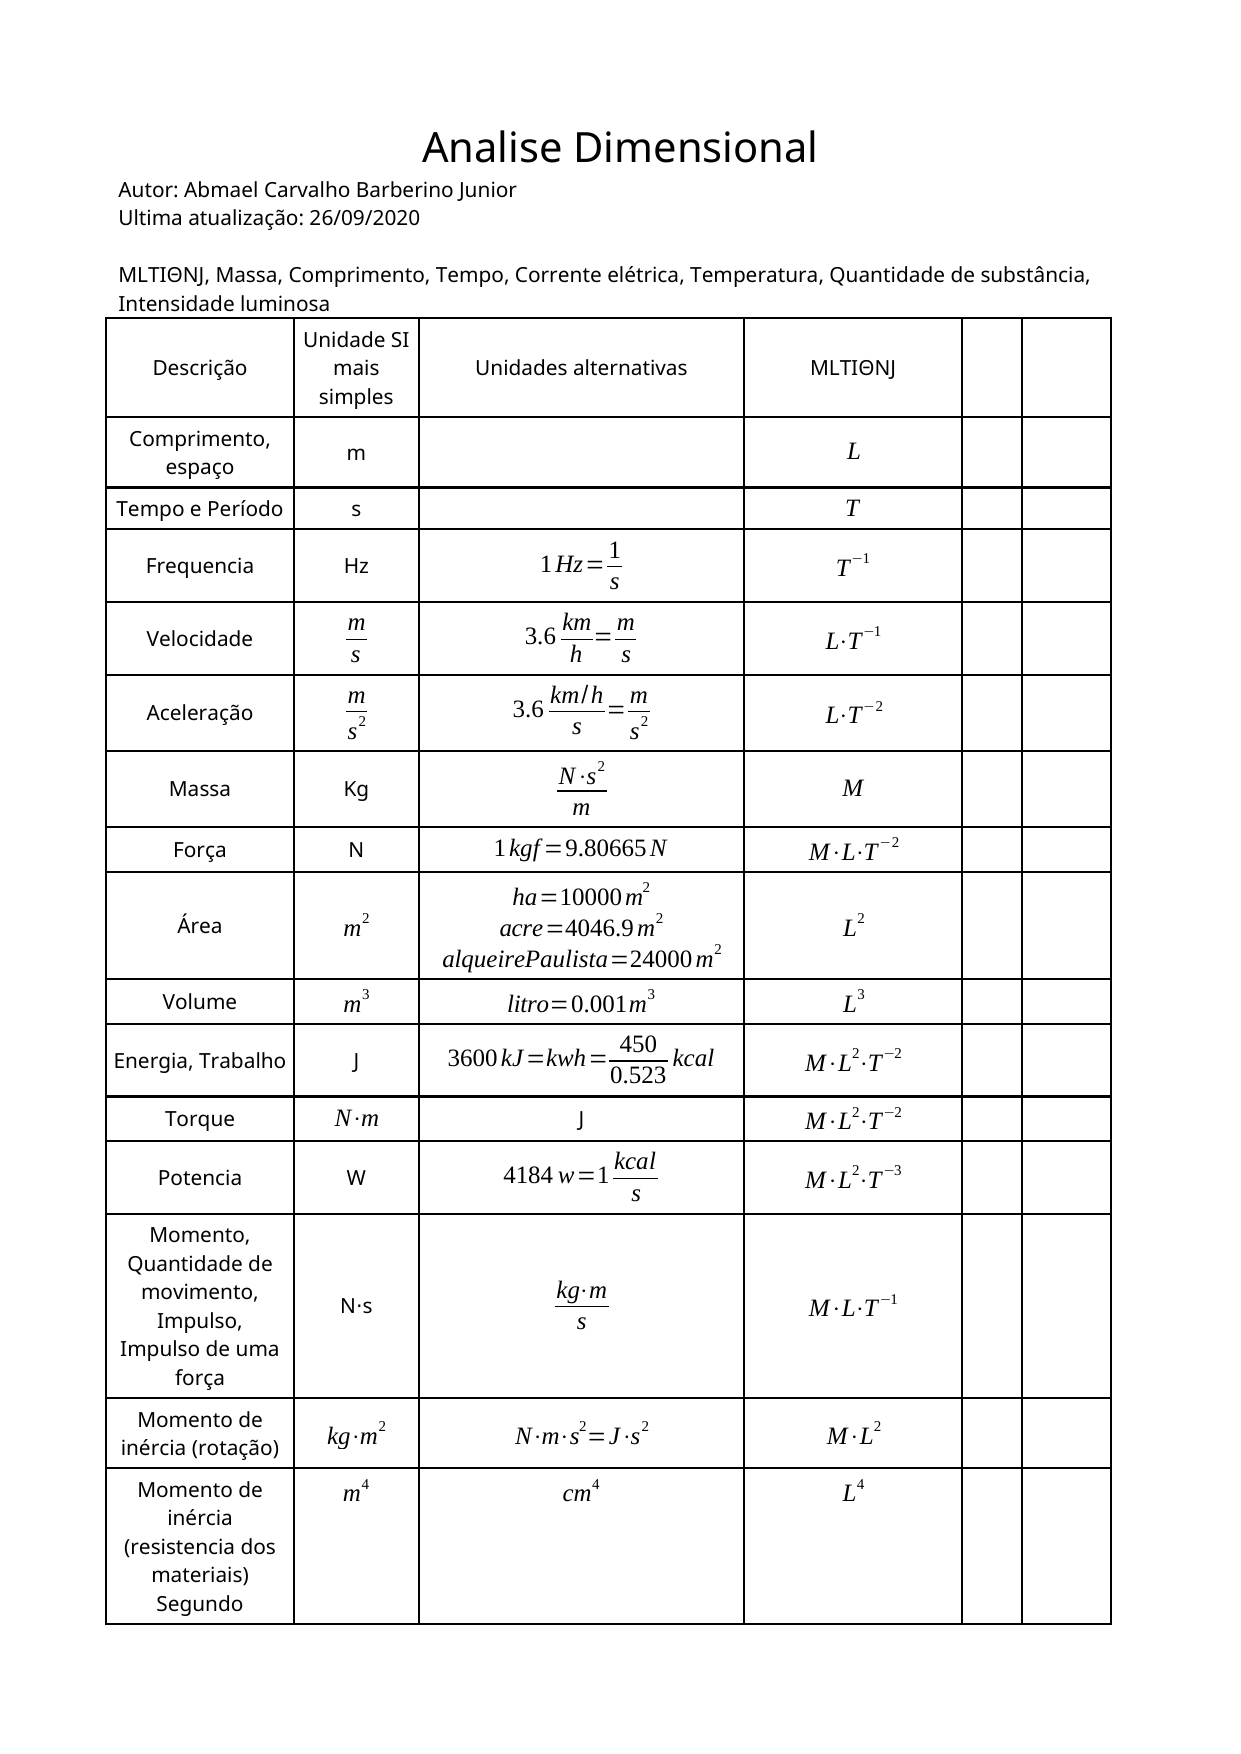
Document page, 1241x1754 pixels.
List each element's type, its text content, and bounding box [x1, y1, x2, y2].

table_cell [295, 1469, 418, 1623]
table_cell [420, 530, 743, 601]
table_cell [1023, 603, 1110, 673]
table_cell [295, 603, 418, 673]
table_cell [295, 980, 418, 1023]
table_cell [745, 1142, 961, 1213]
table_cell Frequencia [107, 530, 293, 601]
table_cell [963, 530, 1021, 601]
table_cell [745, 1215, 961, 1397]
table_cell Volume [107, 980, 293, 1023]
table_cell [745, 1025, 961, 1095]
table_header [1023, 319, 1110, 416]
table_cell N⋅s [295, 1215, 418, 1397]
table_cell [963, 1215, 1021, 1397]
table_cell Aceleração [107, 676, 293, 750]
table_cell [963, 1399, 1021, 1467]
table_cell [420, 603, 743, 673]
table_cell [745, 603, 961, 673]
table_cell [963, 828, 1021, 871]
table_cell [745, 828, 961, 871]
table_cell [1023, 980, 1110, 1023]
table_cell [1023, 530, 1110, 601]
table_cell [295, 873, 418, 978]
table_cell [963, 1025, 1021, 1095]
table_cell [745, 418, 961, 486]
table_cell [963, 603, 1021, 673]
table_cell [295, 1098, 418, 1140]
table_cell Momento de inércia (rotação) [107, 1399, 293, 1467]
table_cell Torque [107, 1098, 293, 1140]
table_cell [745, 489, 961, 528]
text MLTIΘNJ, Massa, Comprimento, Tempo, Corrente elétrica, Temperatura, Quantidade de substância, Intensidade luminosa [118, 260, 1122, 317]
table_cell [745, 873, 961, 978]
table_header [963, 319, 1021, 416]
text Autor: Abmael Carvalho Barberino Junior [118, 175, 1122, 203]
text Ultima atualização: 26/09/2020 [118, 203, 1122, 232]
table_cell [963, 418, 1021, 486]
table_cell s [295, 489, 418, 528]
table_cell Força [107, 828, 293, 871]
table_cell [295, 676, 418, 750]
table_cell J [420, 1098, 743, 1140]
table_cell [295, 1399, 418, 1467]
table_cell [420, 828, 743, 871]
table_cell [1023, 828, 1110, 871]
table_cell [1023, 676, 1110, 750]
table_cell N [295, 828, 418, 871]
table_cell [1023, 1142, 1110, 1213]
table_cell [420, 1142, 743, 1213]
table_cell [963, 1469, 1021, 1623]
table_cell [420, 1025, 743, 1095]
table_cell J [295, 1025, 418, 1095]
table_cell [963, 752, 1021, 826]
table_cell [420, 873, 743, 978]
table_cell [1023, 418, 1110, 486]
text Analise Dimensional [118, 118, 1122, 175]
table_cell [420, 1399, 743, 1467]
table_cell [1023, 752, 1110, 826]
table_cell Comprimento, espaço [107, 418, 293, 486]
table_cell Momento de inércia (resistencia dos materiais) Segundo [107, 1469, 293, 1623]
table_cell [745, 1098, 961, 1140]
table_cell [1023, 1399, 1110, 1467]
table_header MLTIΘNJ [745, 319, 961, 416]
table_cell [1023, 1098, 1110, 1140]
table_cell [420, 676, 743, 750]
table_cell [963, 980, 1021, 1023]
table_cell Velocidade [107, 603, 293, 673]
table_cell [420, 489, 743, 528]
table_cell [420, 1469, 743, 1623]
table_cell [963, 676, 1021, 750]
table_cell [745, 530, 961, 601]
table_cell [963, 1142, 1021, 1213]
table_cell [745, 752, 961, 826]
table_cell [745, 676, 961, 750]
table_cell [1023, 1469, 1110, 1623]
table_cell Massa [107, 752, 293, 826]
table_cell Tempo e Período [107, 489, 293, 528]
table_cell Momento, Quantidade de movimento, Impulso, Impulso de uma força [107, 1215, 293, 1397]
table_cell Energia, Trabalho [107, 1025, 293, 1095]
table_cell [1023, 873, 1110, 978]
table_cell [420, 980, 743, 1023]
table_cell [745, 1399, 961, 1467]
table_cell W [295, 1142, 418, 1213]
table_cell [420, 418, 743, 486]
table_header Unidade SI mais simples [295, 319, 418, 416]
table_header Descrição [107, 319, 293, 416]
table_cell Kg [295, 752, 418, 826]
table_cell Hz [295, 530, 418, 601]
table_cell [1023, 1025, 1110, 1095]
table_header Unidades alternativas [420, 319, 743, 416]
table_cell [420, 1215, 743, 1397]
table_cell Potencia [107, 1142, 293, 1213]
table_cell [420, 752, 743, 826]
table_cell [1023, 489, 1110, 528]
table_cell Área [107, 873, 293, 978]
table_cell [963, 873, 1021, 978]
table_cell [963, 489, 1021, 528]
table_cell [963, 1098, 1021, 1140]
table_cell [745, 1469, 961, 1623]
table_cell m [295, 418, 418, 486]
table_cell [1023, 1215, 1110, 1397]
table_cell [745, 980, 961, 1023]
